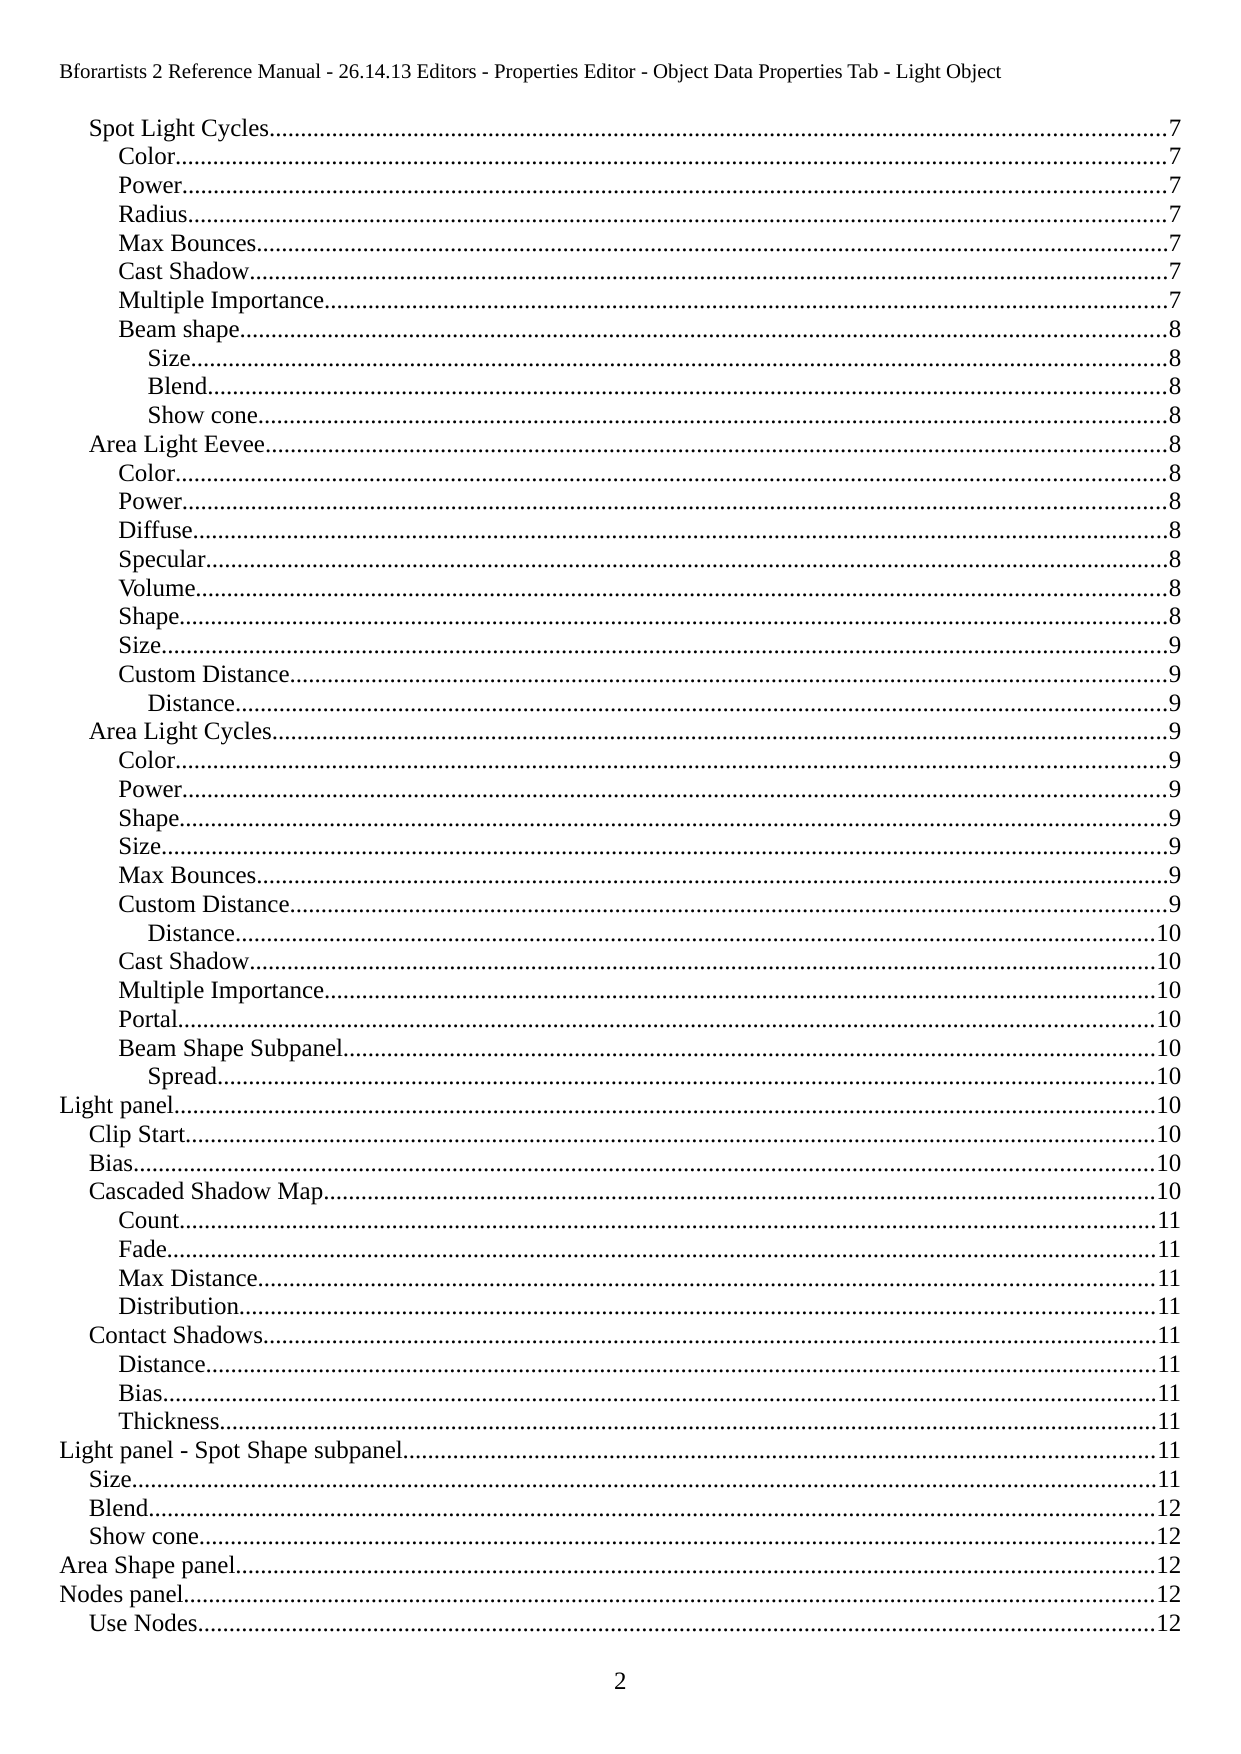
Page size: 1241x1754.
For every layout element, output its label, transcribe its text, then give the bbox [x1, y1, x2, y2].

text Area Shape panel 12 [59, 1550, 1181, 1579]
text Max Bounces 9 [118, 860, 1181, 889]
text Color 9 [118, 745, 1181, 774]
text Power 9 [118, 774, 1181, 803]
text Use Nodes 12 [88, 1608, 1181, 1636]
text Custom Distance 9 [118, 889, 1181, 918]
text Count 11 [118, 1205, 1181, 1234]
text Color 8 [118, 458, 1181, 486]
text Distance 9 [147, 688, 1181, 716]
text Shape 8 [118, 601, 1181, 630]
text Spread 10 [147, 1061, 1181, 1090]
text Power 8 [118, 486, 1181, 515]
text Area Light Cycles 9 [88, 716, 1181, 745]
text Shape 9 [118, 803, 1181, 831]
text Beam Shape Subpanel 10 [118, 1033, 1181, 1061]
text Size 11 [88, 1464, 1181, 1493]
text Max Bounces 7 [118, 228, 1181, 256]
text Multiple Importance 7 [118, 285, 1181, 314]
text Volume 8 [118, 573, 1181, 601]
text Cast Shadow 10 [118, 946, 1181, 975]
text Cascaded Shadow Map 10 [88, 1176, 1181, 1205]
text Power 7 [118, 170, 1181, 199]
text Distribution 11 [118, 1291, 1181, 1320]
text Light panel 10 [59, 1090, 1181, 1119]
text Max Distance 11 [118, 1263, 1181, 1291]
text Blend 8 [147, 371, 1181, 400]
text Thickness 11 [118, 1406, 1181, 1435]
text Bias 10 [88, 1148, 1181, 1176]
text Bias 11 [118, 1378, 1181, 1406]
text Show cone 12 [88, 1521, 1181, 1550]
text Beam shape 8 [118, 314, 1181, 343]
text Size 8 [147, 343, 1181, 371]
text Size 9 [118, 630, 1181, 659]
text Fade 11 [118, 1234, 1181, 1263]
text Size 9 [118, 831, 1181, 860]
text Portal 10 [118, 1004, 1181, 1033]
text Multiple Importance 10 [118, 975, 1181, 1004]
text Radius 7 [118, 199, 1181, 228]
text Blend 12 [88, 1493, 1181, 1521]
text Contact Shadows 11 [88, 1320, 1181, 1349]
text Color 7 [118, 141, 1181, 170]
text Diffuse 8 [118, 515, 1181, 544]
text Specular 8 [118, 544, 1181, 573]
text Custom Distance 9 [118, 659, 1181, 688]
text Area Light Eevee 8 [88, 429, 1181, 458]
text Clip Start 10 [88, 1119, 1181, 1148]
text Nodes panel 12 [59, 1579, 1181, 1608]
text Cast Shadow 7 [118, 256, 1181, 285]
text Show cone 8 [147, 400, 1181, 429]
text Light panel - Spot Shape subpanel 11 [59, 1435, 1181, 1464]
text Spot Light Cycles 7 [88, 113, 1181, 141]
text Distance 10 [147, 918, 1181, 946]
text Distance 11 [118, 1349, 1181, 1378]
